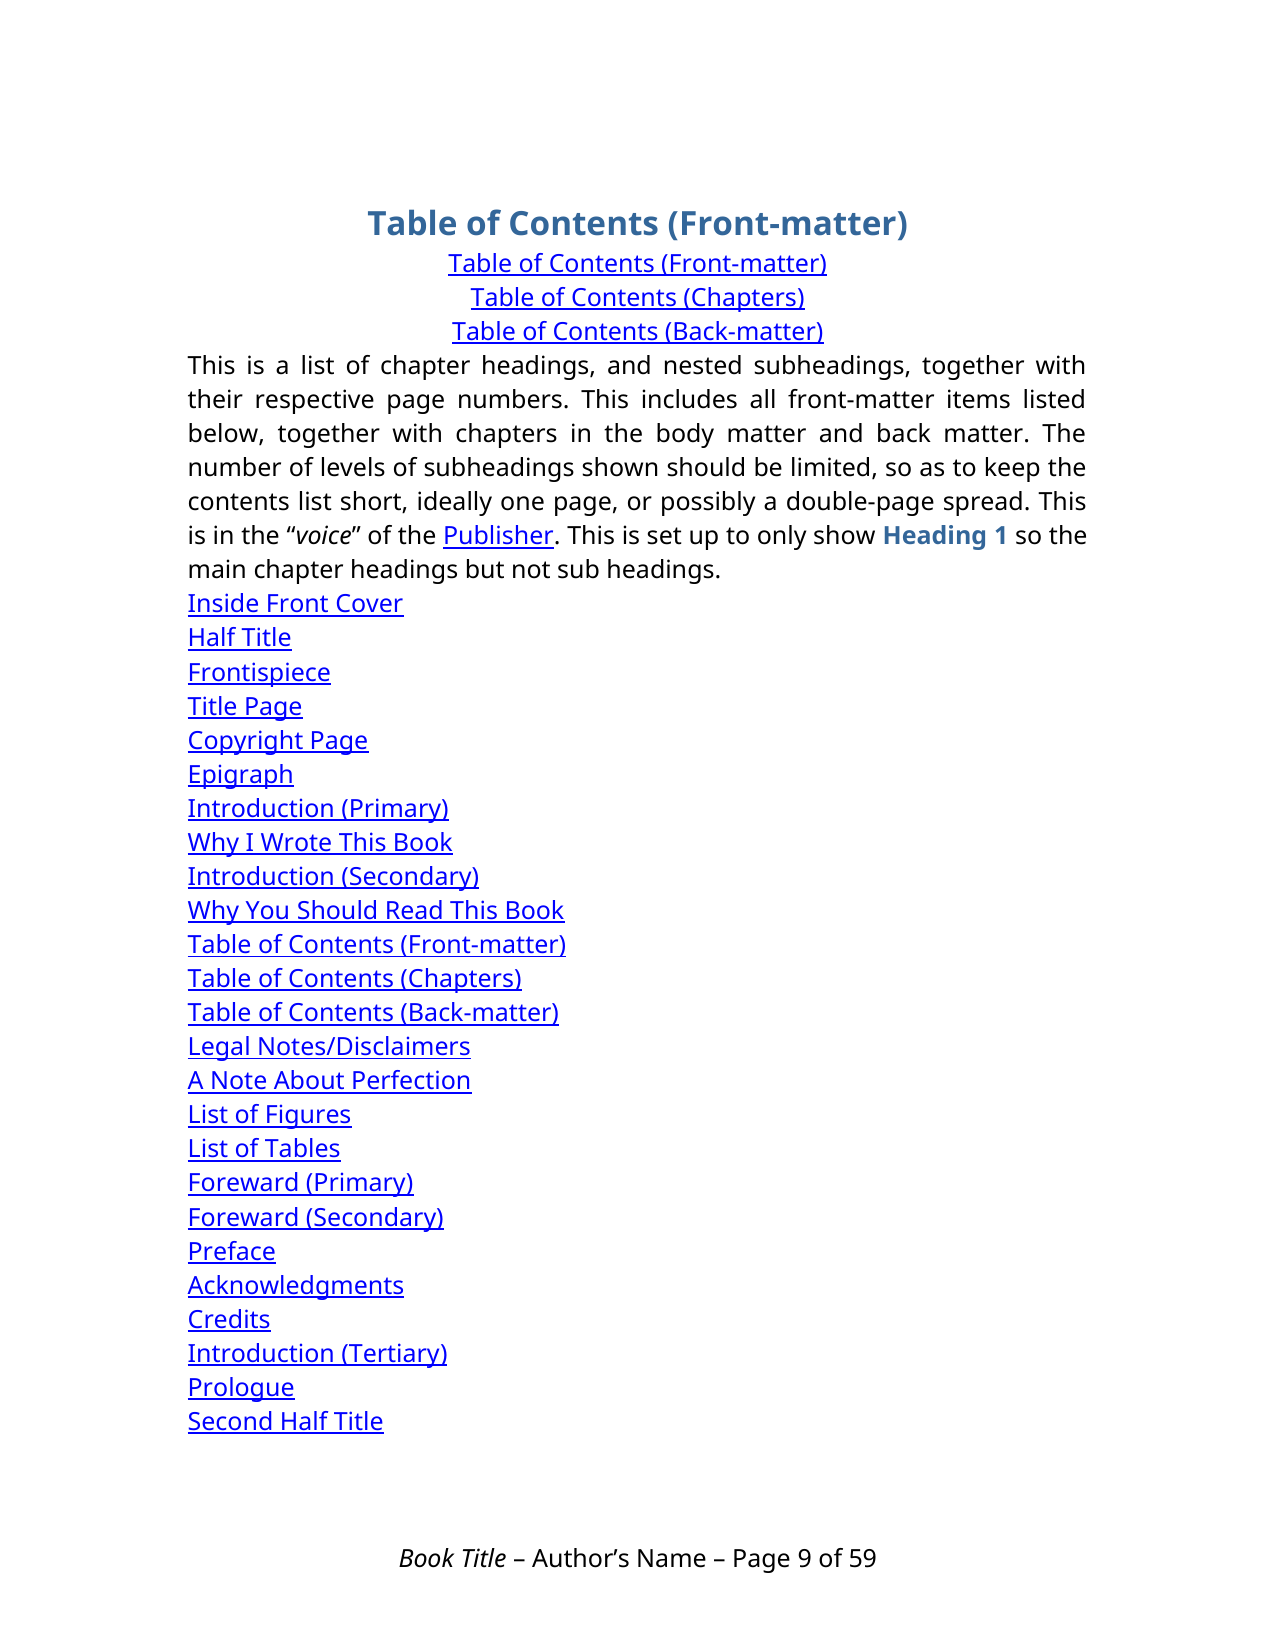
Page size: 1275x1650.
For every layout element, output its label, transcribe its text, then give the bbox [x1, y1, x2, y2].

text Why You Should Read This Book [187, 893, 1087, 927]
text Introduction (Tertiary) [187, 1335, 1087, 1369]
subtitle Table of Contents (Front-matter) [187, 200, 1087, 245]
text Table of Contents (Back-matter) [187, 313, 1087, 348]
text Frontispiece [187, 654, 1087, 688]
text Introduction (Primary) [187, 790, 1087, 824]
text Credits [187, 1301, 1087, 1335]
text Title Page [187, 688, 1087, 722]
text List of Tables [187, 1131, 1087, 1165]
text Foreward (Secondary) [187, 1199, 1087, 1233]
text Preface [187, 1233, 1087, 1267]
text Introduction (Secondary) [187, 858, 1087, 893]
text Half Title [187, 620, 1087, 654]
text Table of Contents (Chapters) [187, 961, 1087, 995]
text List of Figures [187, 1097, 1087, 1131]
text Acknowledgments [187, 1267, 1087, 1301]
text Prologue [187, 1369, 1087, 1403]
text Table of Contents (Front-matter) [187, 245, 1087, 279]
text Copyright Page [187, 722, 1087, 756]
text Foreward (Primary) [187, 1165, 1087, 1199]
text Table of Contents (Front-matter) [187, 927, 1087, 961]
text Second Half Title [187, 1403, 1087, 1438]
text Legal Notes/Disclaimers [187, 1029, 1087, 1063]
text A Note About Perfection [187, 1063, 1087, 1097]
text Inside Front Cover [187, 586, 1087, 620]
text Why I Wrote This Book [187, 824, 1087, 858]
text This is a list of chapter headings, and nested subheadings, together with their respective page numbers. This includes all front-matter items listed below, together with chapters in the body matter and back matter. The number of levels of subheadings shown should be limited, so as to keep the contents list short, ideally one page, or possibly a double-page spread. This is in the “voice” of the Publisher. This is set up to only show Heading 1 so the main chapter headings but not sub headings. [187, 348, 1087, 586]
text Table of Contents (Chapters) [187, 279, 1087, 313]
text Table of Contents (Back-matter) [187, 995, 1087, 1029]
text Epigraph [187, 756, 1087, 790]
